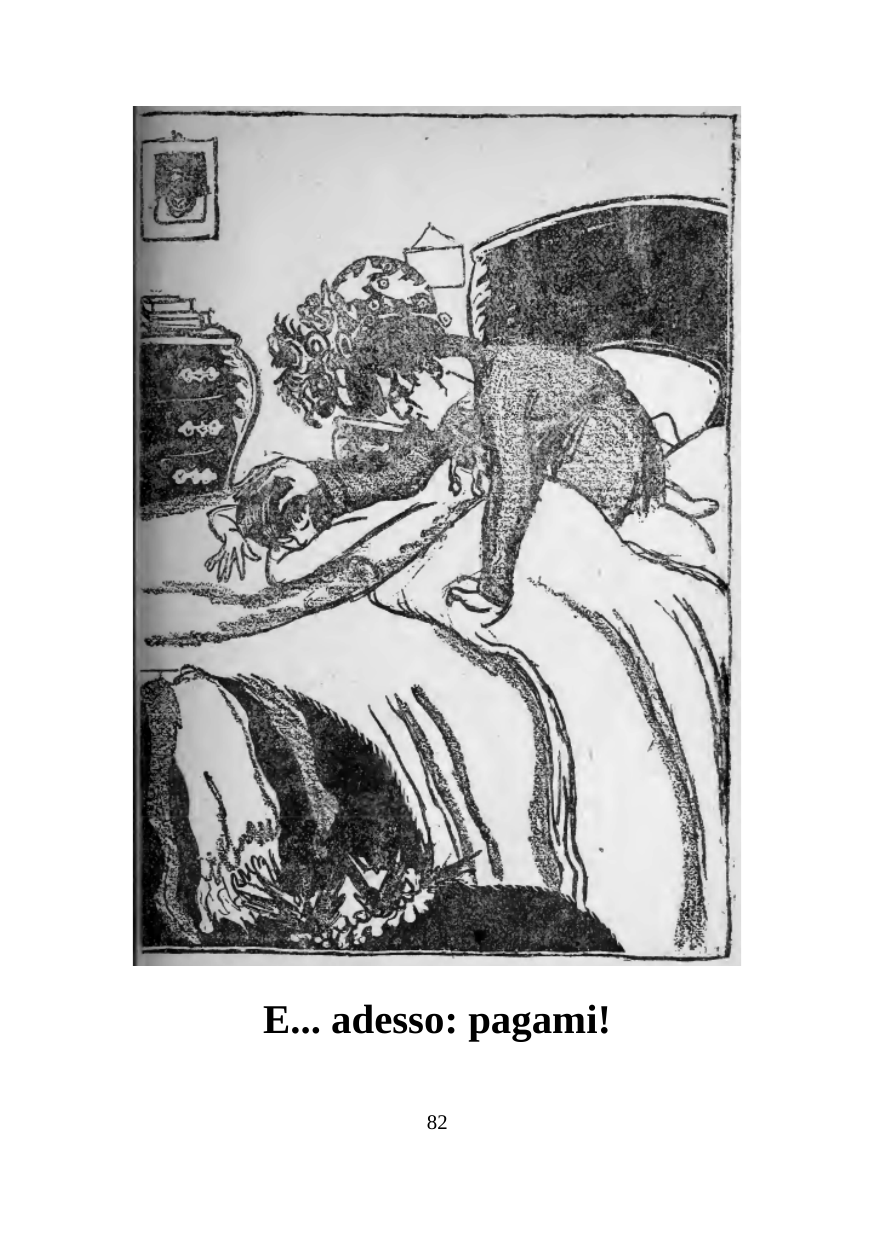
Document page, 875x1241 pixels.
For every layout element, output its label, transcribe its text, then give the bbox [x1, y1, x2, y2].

subtitle E... adesso: pagami! [106, 966, 768, 1042]
picture [132, 106, 742, 966]
